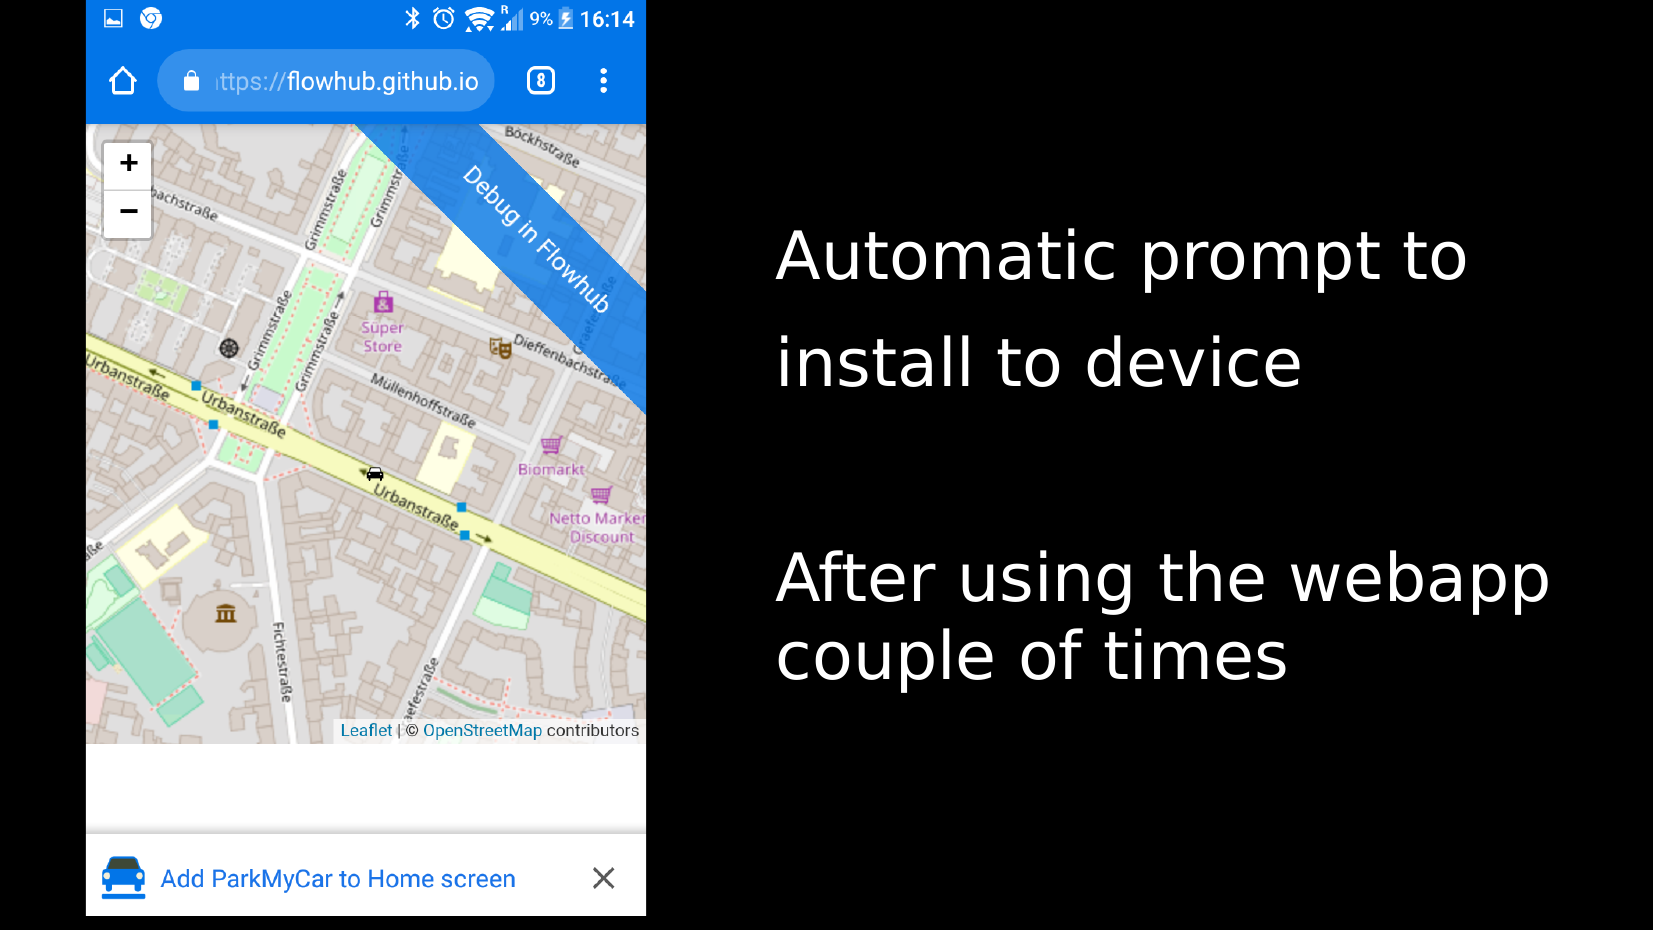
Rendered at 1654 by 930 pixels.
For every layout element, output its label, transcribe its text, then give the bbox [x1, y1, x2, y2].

picture [85, 0, 647, 916]
list Automatic prompt to install to device After using the webapp couple of times [705, 217, 1571, 757]
